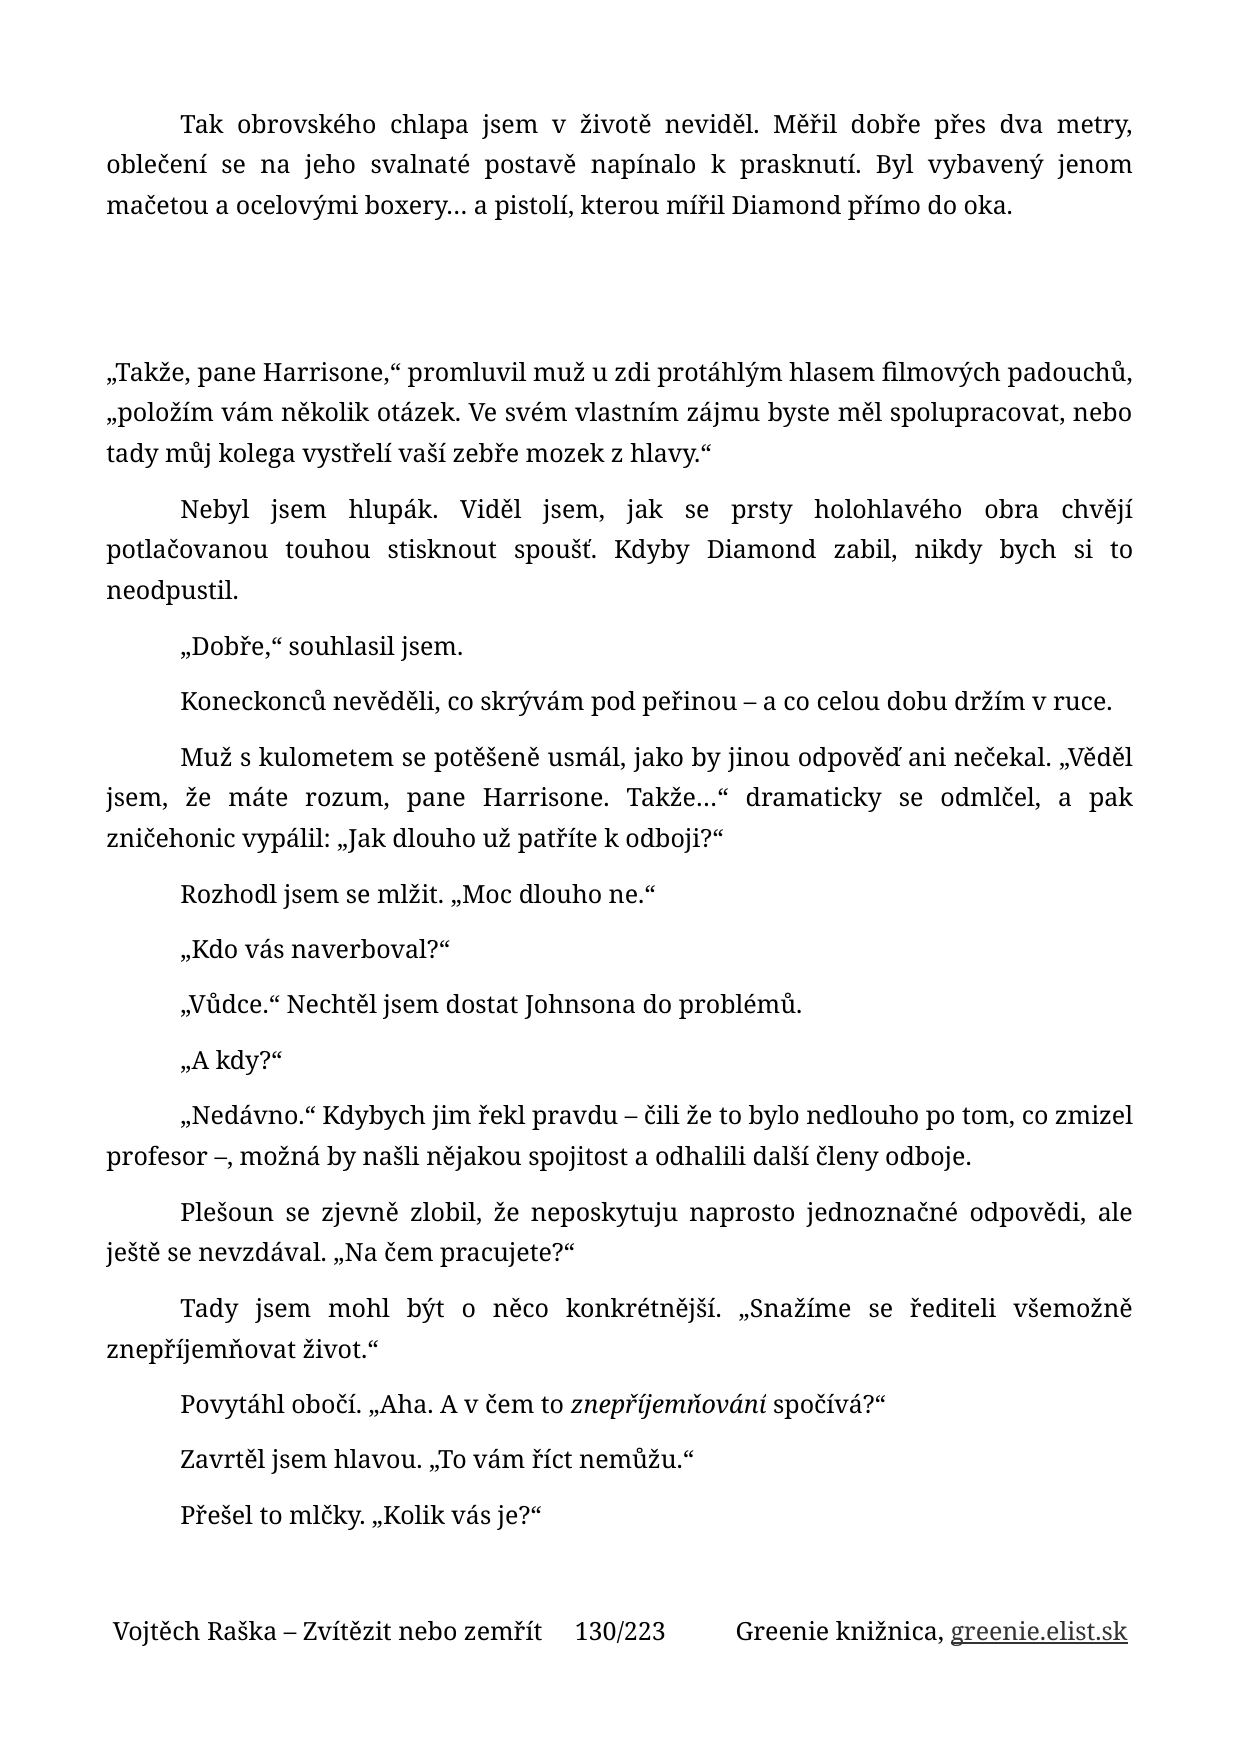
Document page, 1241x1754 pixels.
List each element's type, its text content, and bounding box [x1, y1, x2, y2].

text Koneckonců nevěděli, co skrývám pod peřinou – a co celou dobu držím v ruce. [106, 684, 1134, 718]
text Zavrtěl jsem hlavou. „To vám říct nemůžu.“ [106, 1442, 1134, 1476]
text „Vůdce.“ Nechtěl jsem dostat Johnsona do problémů. [106, 987, 1134, 1021]
text „Nedávno.“ Kdybych jim řekl pravdu – čili že to bylo nedlouho po tom, co zmizel profesor –, možná by našli nějakou spojitost a odhalili další členy odboje. [106, 1098, 1134, 1173]
text Povytáhl obočí. „Aha. A v čem to znepříjemňování spočívá?“ [106, 1387, 1134, 1421]
text „A kdy?“ [106, 1042, 1134, 1077]
text Nebyl jsem hlupák. Viděl jsem, jak se prsty holohlavého obra chvějí potlačovanou touhou stisknout spoušť. Kdyby Diamond zabil, nikdy bych si to neodpustil. [106, 491, 1134, 607]
text „Takže, pane Harrisone,“ promluvil muž u zdi protáhlým hlasem filmových padouchů, „položím vám několik otázek. Ve svém vlastním zájmu byste měl spolupracovat, nebo tady můj kolega vystřelí vaší zebře mozek z hlavy.“ [106, 354, 1134, 470]
text Přešel to mlčky. „Kolik vás je?“ [106, 1497, 1134, 1532]
text Tady jsem mohl být o něco konkrétnější. „Snažíme se řediteli všemožně znepříjemňovat život.“ [106, 1290, 1134, 1365]
text „Kdo vás naverboval?“ [106, 932, 1134, 966]
text Muž s kulometem se potěšeně usmál, jako by jinou odpověď ani nečekal. „Věděl jsem, že máte rozum, pane Harrisone. Takže…“ dramaticky se odmlčel, a pak zničehonic vypálil: „Jak dlouho už patříte k odboji?“ [106, 739, 1134, 855]
text Tak obrovského chlapa jsem v životě neviděl. Měřil dobře přes dva metry, oblečení se na jeho svalnaté postavě napínalo k prasknutí. Byl vybavený jenom mačetou a ocelovými boxery… a pistolí, kterou mířil Diamond přímo do oka. [106, 106, 1134, 222]
text Rozhodl jsem se mlžit. „Moc dlouho ne.“ [106, 876, 1134, 910]
text „Dobře,“ souhlasil jsem. [106, 628, 1134, 662]
text Plešoun se zjevně zlobil, že neposkytuju naprosto jednoznačné odpovědi, ale ještě se nevzdával. „Na čem pracujete?“ [106, 1194, 1134, 1269]
